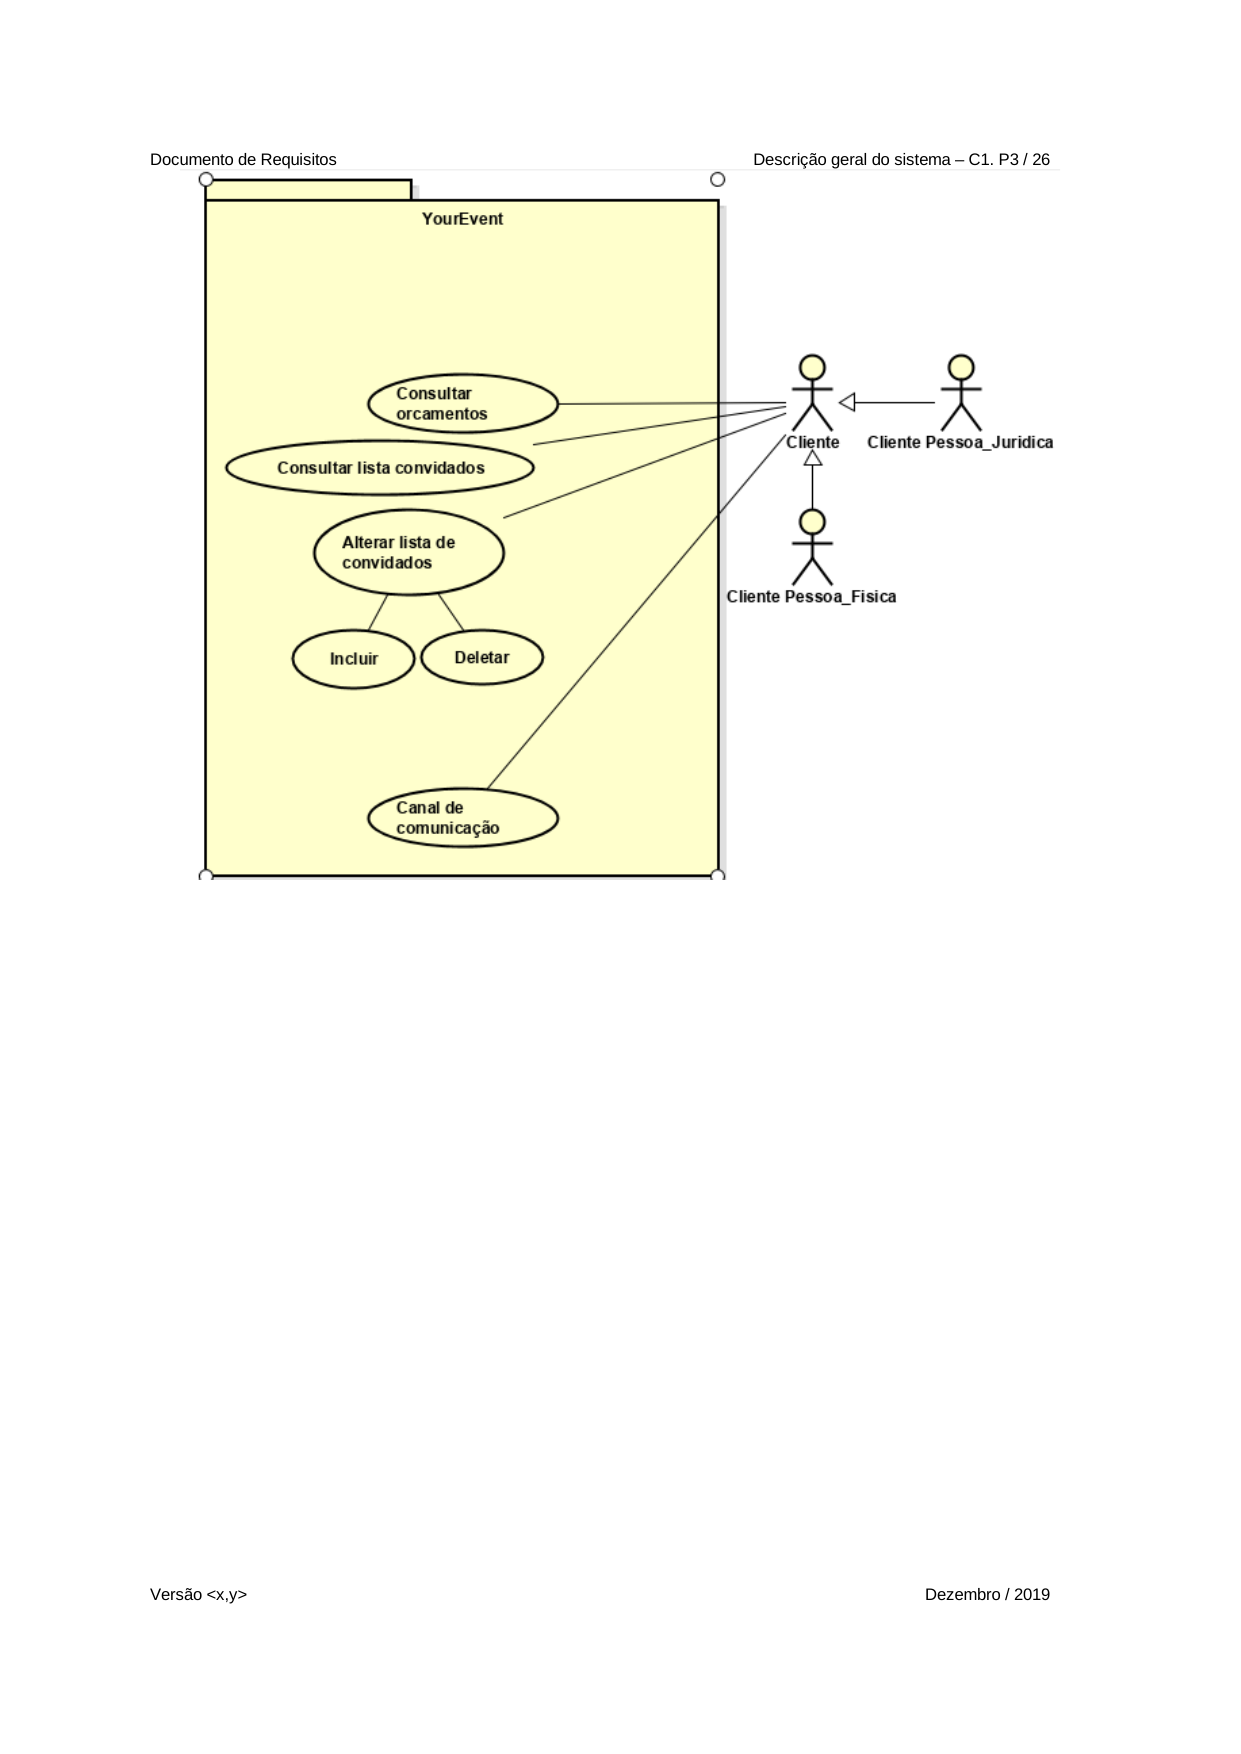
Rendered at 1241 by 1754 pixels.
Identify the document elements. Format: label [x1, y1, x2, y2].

picture [180, 169, 1060, 880]
